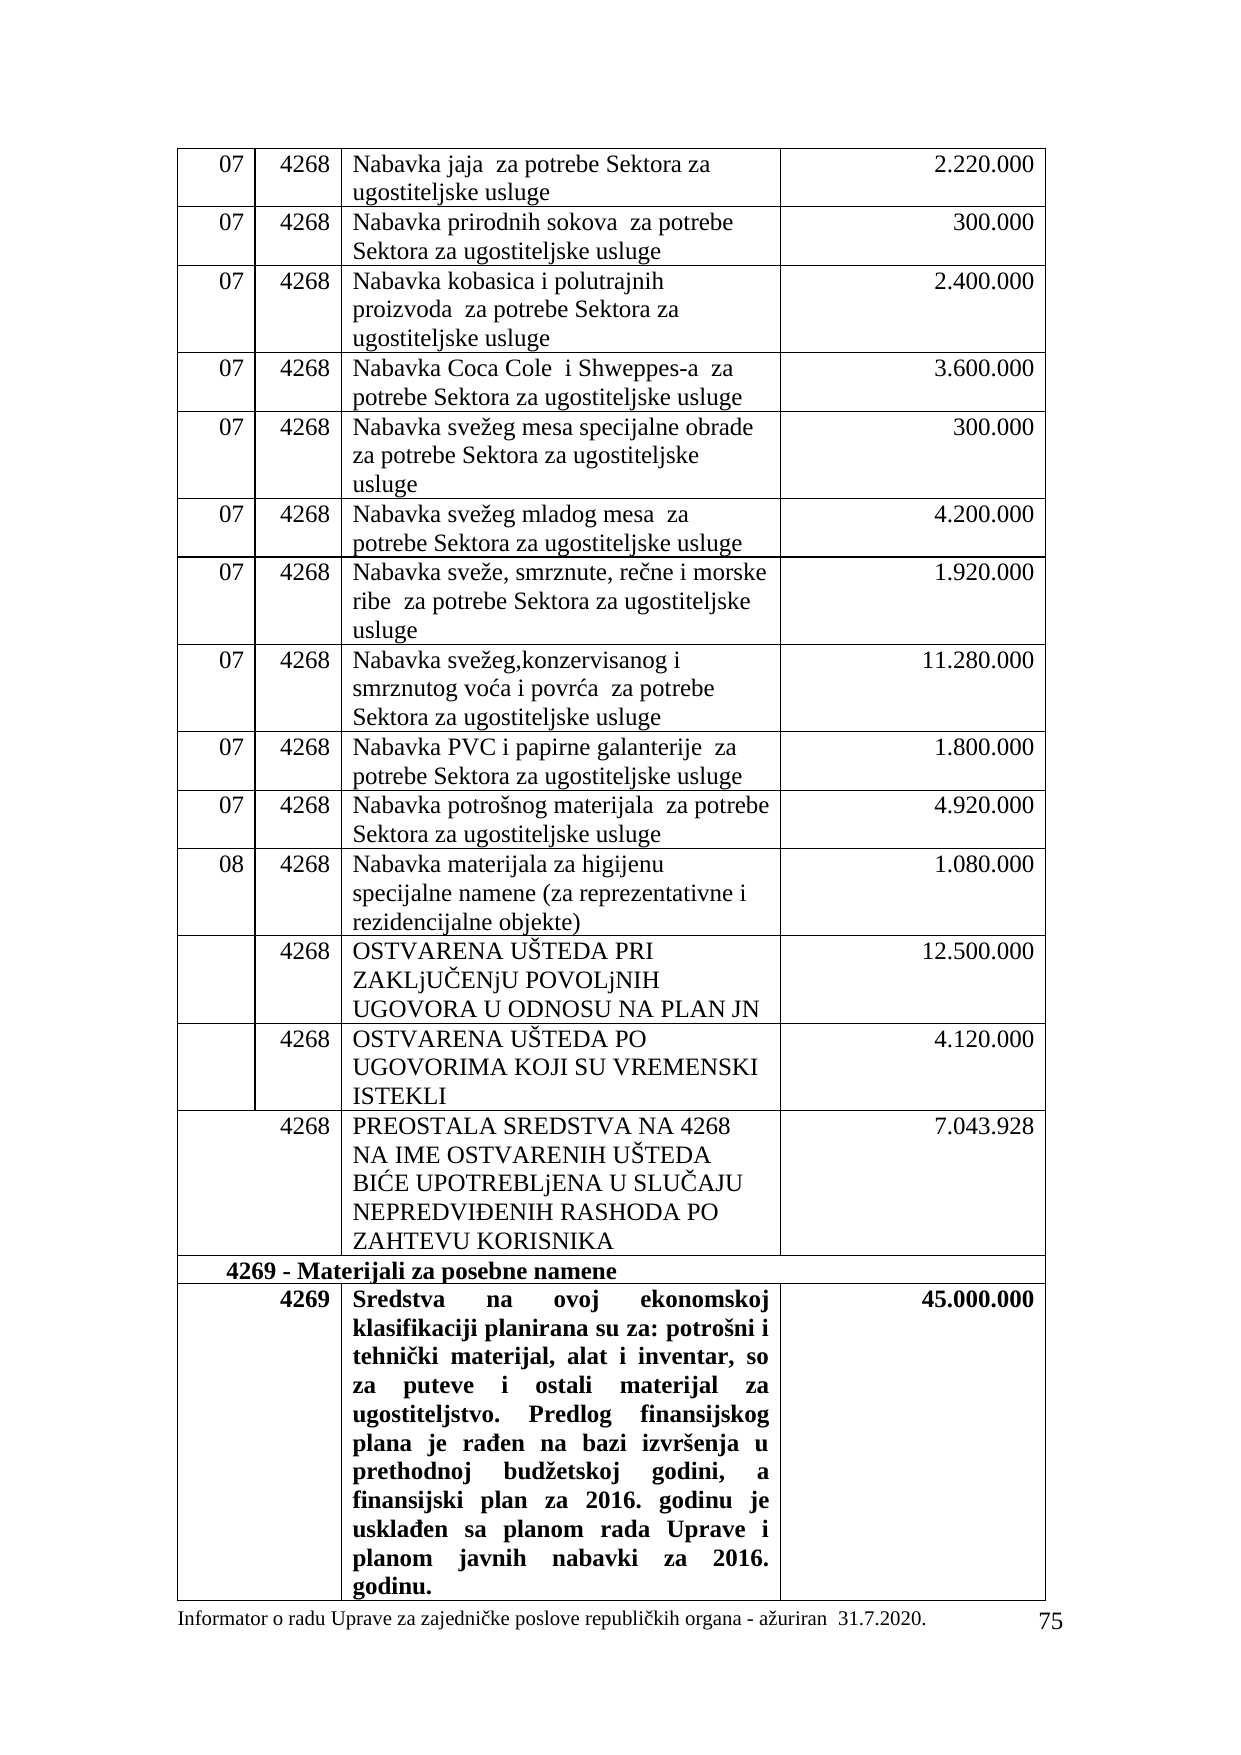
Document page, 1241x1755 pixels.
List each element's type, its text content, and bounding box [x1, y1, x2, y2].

table_cell 2.400.000 [781, 266, 1045, 352]
table_cell 1.080.000 [781, 849, 1045, 935]
table_cell 07 [178, 412, 254, 498]
table_cell Nabavka potrošnog materijala za potrebe Sektora za ugostitelјske usluge [342, 791, 780, 848]
table_cell 08 [178, 849, 254, 935]
table_cell [178, 936, 254, 1023]
table_cell 07 [178, 645, 254, 731]
table_cell Nabavka svežeg mesa specijalne obrade za potrebe Sektora za ugostitelјske usluge [342, 412, 780, 498]
table_cell 300.000 [781, 207, 1045, 265]
table_cell 45.000.000 [781, 1284, 1045, 1600]
table_cell 07 [178, 499, 254, 556]
table_cell 07 [178, 791, 254, 848]
table_cell Nabavka Coca Cole i Shweppes-a za potrebe Sektora za ugostitelјske usluge [342, 353, 780, 411]
table_cell 2.220.000 [781, 149, 1045, 206]
table_cell 4268 [256, 412, 341, 498]
table_cell 4268 [256, 353, 341, 411]
table_cell 1.920.000 [781, 558, 1045, 644]
table_cell OSTVARENA UŠTEDA PRI ZAKLjUČENјU POVOLjNIH UGOVORA U ODNOSU NA PLAN JN [342, 936, 780, 1023]
table_cell 11.280.000 [781, 645, 1045, 731]
table_cell 7.043.928 [781, 1111, 1045, 1255]
table_cell 4268 [256, 791, 341, 848]
table_cell 4.120.000 [781, 1024, 1045, 1110]
table_cell 07 [178, 558, 254, 644]
table_cell 4268 [256, 207, 341, 265]
table_cell OSTVARENA UŠTEDA PO UGOVORIMA KOJI SU VREMENSKI ISTEKLI [342, 1024, 780, 1110]
table_cell 4268 [256, 645, 341, 731]
table_cell 3.600.000 [781, 353, 1045, 411]
table_cell 4.200.000 [781, 499, 1045, 556]
table_cell PREOSTALA SREDSTVA NA 4268 NA IME OSTVARENIH UŠTEDA BIĆE UPOTREBLjENA U SLUČAJU NEPREDVIĐENIH RASHODA PO ZAHTEVU KORISNIKA [342, 1111, 780, 1255]
table_cell 4269 [178, 1284, 341, 1600]
table_cell 4268 [178, 1111, 341, 1255]
table_cell [178, 1024, 254, 1110]
table_cell 4268 [256, 1024, 341, 1110]
table_cell Nabavka jaja za potrebe Sektora za ugostitelјske usluge [342, 149, 780, 206]
table_cell 4268 [256, 149, 341, 206]
table_cell 07 [178, 353, 254, 411]
table_cell Sredstva na ovoj ekonomskoj klasifikaciji planirana su za: potrošni i tehnički materijal, alat i inventar, so za puteve i ostali materijal za ugostitelјstvo. Predlog finansijskog plana je rađen na bazi izvršenja u prethodnoj budžetskoj godini, a finansijski plan za 2016. godinu je usklađen sa planom rada Uprave i planom javnih nabavki za 2016. godinu. [342, 1284, 780, 1600]
table_cell 12.500.000 [781, 936, 1045, 1023]
table_cell 4268 [256, 849, 341, 935]
table_cell Nabavka PVC i papirne galanterije za potrebe Sektora za ugostitelјske usluge [342, 732, 780, 789]
table_cell 4.920.000 [781, 791, 1045, 848]
table_cell Nabavka prirodnih sokova za potrebe Sektora za ugostitelјske usluge [342, 207, 780, 265]
table_cell 4268 [256, 266, 341, 352]
table_cell 4268 [256, 558, 341, 644]
table_cell 07 [178, 266, 254, 352]
table_cell 4268 [256, 732, 341, 789]
table_cell Nabavka materijala za higijenu specijalne namene (za reprezentativne i rezidencijalne objekte) [342, 849, 780, 935]
table_cell Nabavka svežeg,konzervisanog i smrznutog voća i povrća za potrebe Sektora za ugostitelјske usluge [342, 645, 780, 731]
table_cell 07 [178, 207, 254, 265]
table_cell 4268 [256, 499, 341, 556]
table_cell 1.800.000 [781, 732, 1045, 789]
table_cell Nabavka sveže, smrznute, rečne i morske ribe za potrebe Sektora za ugostitelјske usluge [342, 558, 780, 644]
table_cell 07 [178, 149, 254, 206]
table_cell Nabavka svežeg mladog mesa za potrebe Sektora za ugostitelјske usluge [342, 499, 780, 556]
table_cell 4269 - Materijali za posebne namene [178, 1256, 1045, 1283]
table_cell 4268 [256, 936, 341, 1023]
table_cell 07 [178, 732, 254, 789]
table_cell Nabavka kobasica i polutrajnih proizvoda za potrebe Sektora za ugostitelјske usluge [342, 266, 780, 352]
table_cell 300.000 [781, 412, 1045, 498]
